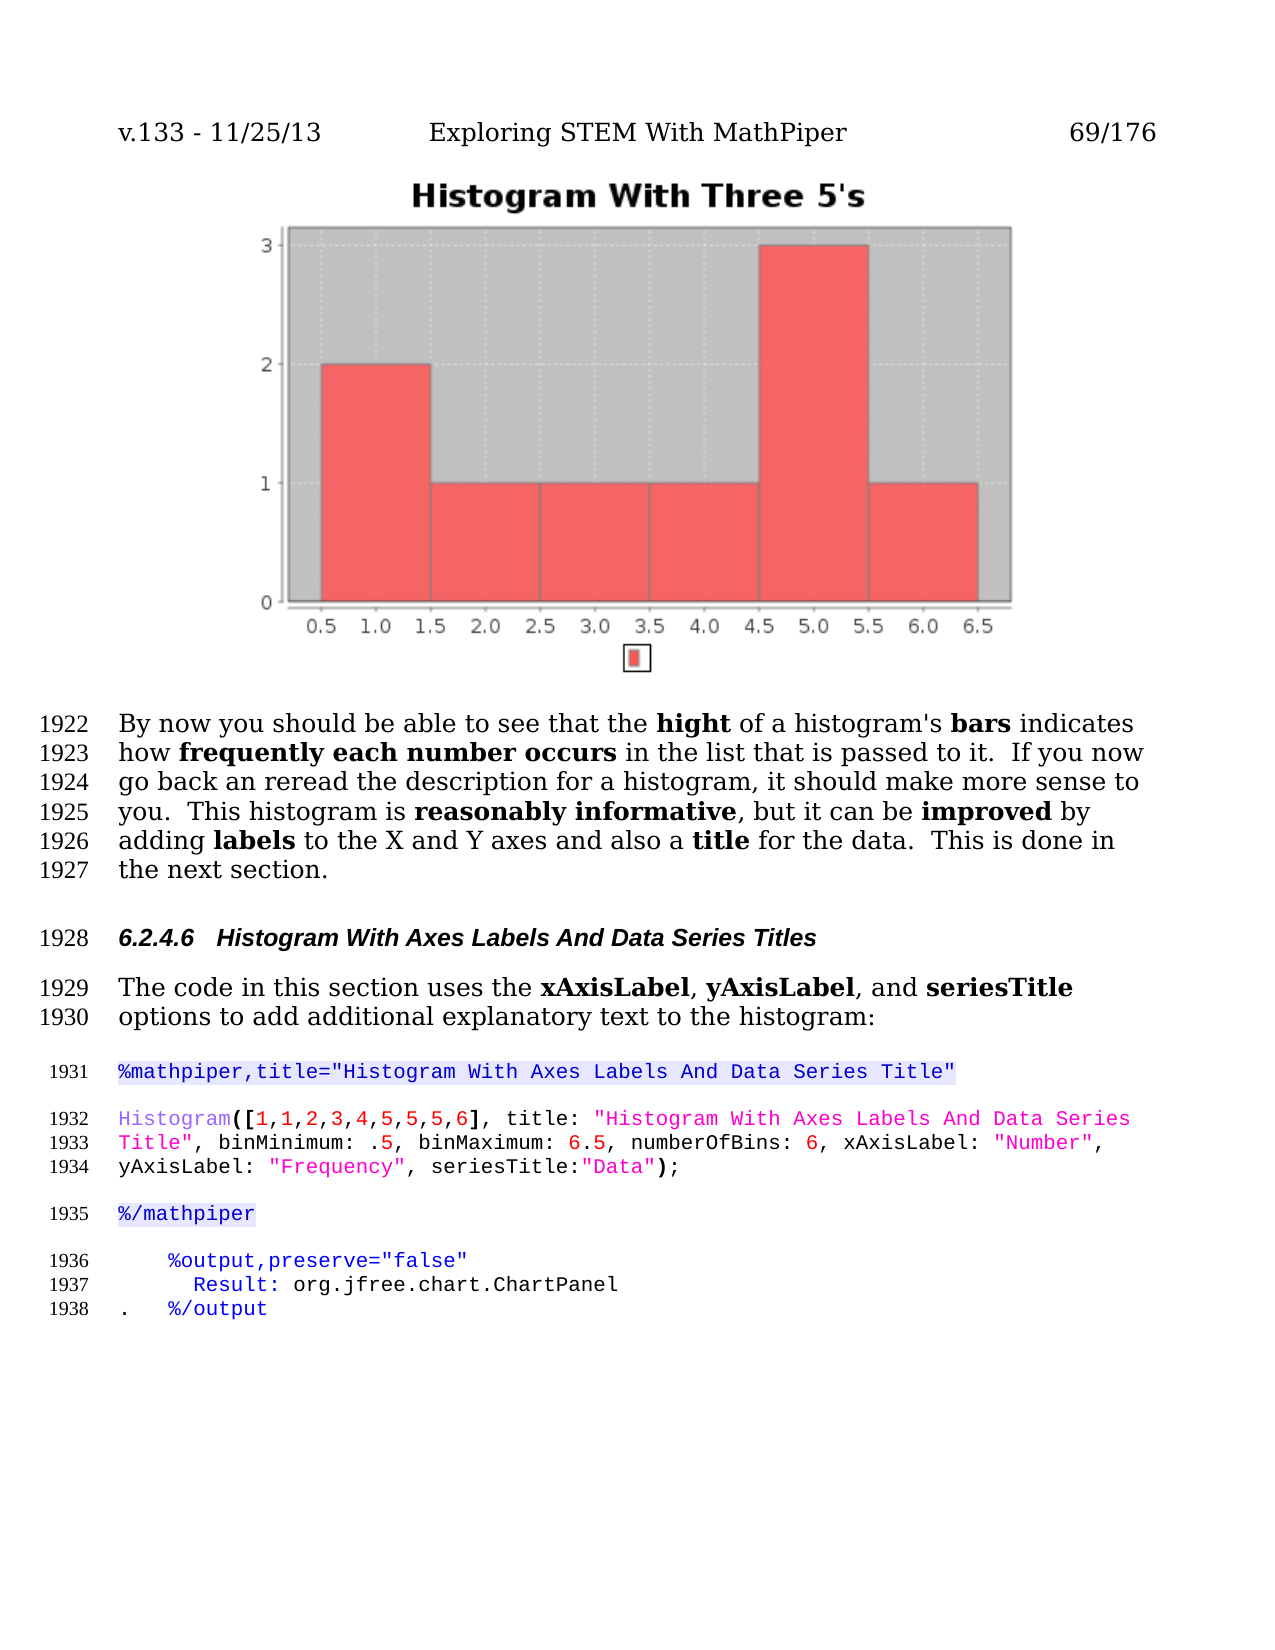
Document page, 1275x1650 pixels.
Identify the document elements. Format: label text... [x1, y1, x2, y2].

subtitle Histogram With Axes Labels And Data Series Titles [118, 923, 1157, 952]
text By now you should be able to see that the hight of a histogram's bars indicates how frequently each number occurs in the list that is passed to it. If you now go back an reread the description for a histogram, it should make more sense to you. This histogram is reasonably informative, but it can be improved by adding labels to the X and Y axes and also a title for the data. This is done in the next section. [118, 708, 1157, 884]
text Result: org.jfree.chart.ChartPanel [118, 1274, 1157, 1298]
text The code in this section uses the xAxisLabel, yAxisLabel, and seriesTitle options to add additional explanatory text to the histogram: [118, 973, 1157, 1031]
text Histogram([1,1,2,3,4,5,5,5,6], title: "Histogram With Axes Labels And Data Series Title", binMinimum: .5, binMaximum: 6.5, numberOfBins: 6, xAxisLabel: "Number", yAxisLabel: "Frequency", seriesTitle:"Data"); [118, 1108, 1157, 1179]
text %output,preserve="false" [118, 1250, 1157, 1274]
picture [245, 176, 1030, 674]
text %mathpiper,title="Histogram With Axes Labels And Data Series Title" [118, 1061, 1157, 1085]
text . %/output [118, 1298, 1157, 1321]
text %/mathpiper [118, 1203, 1157, 1227]
